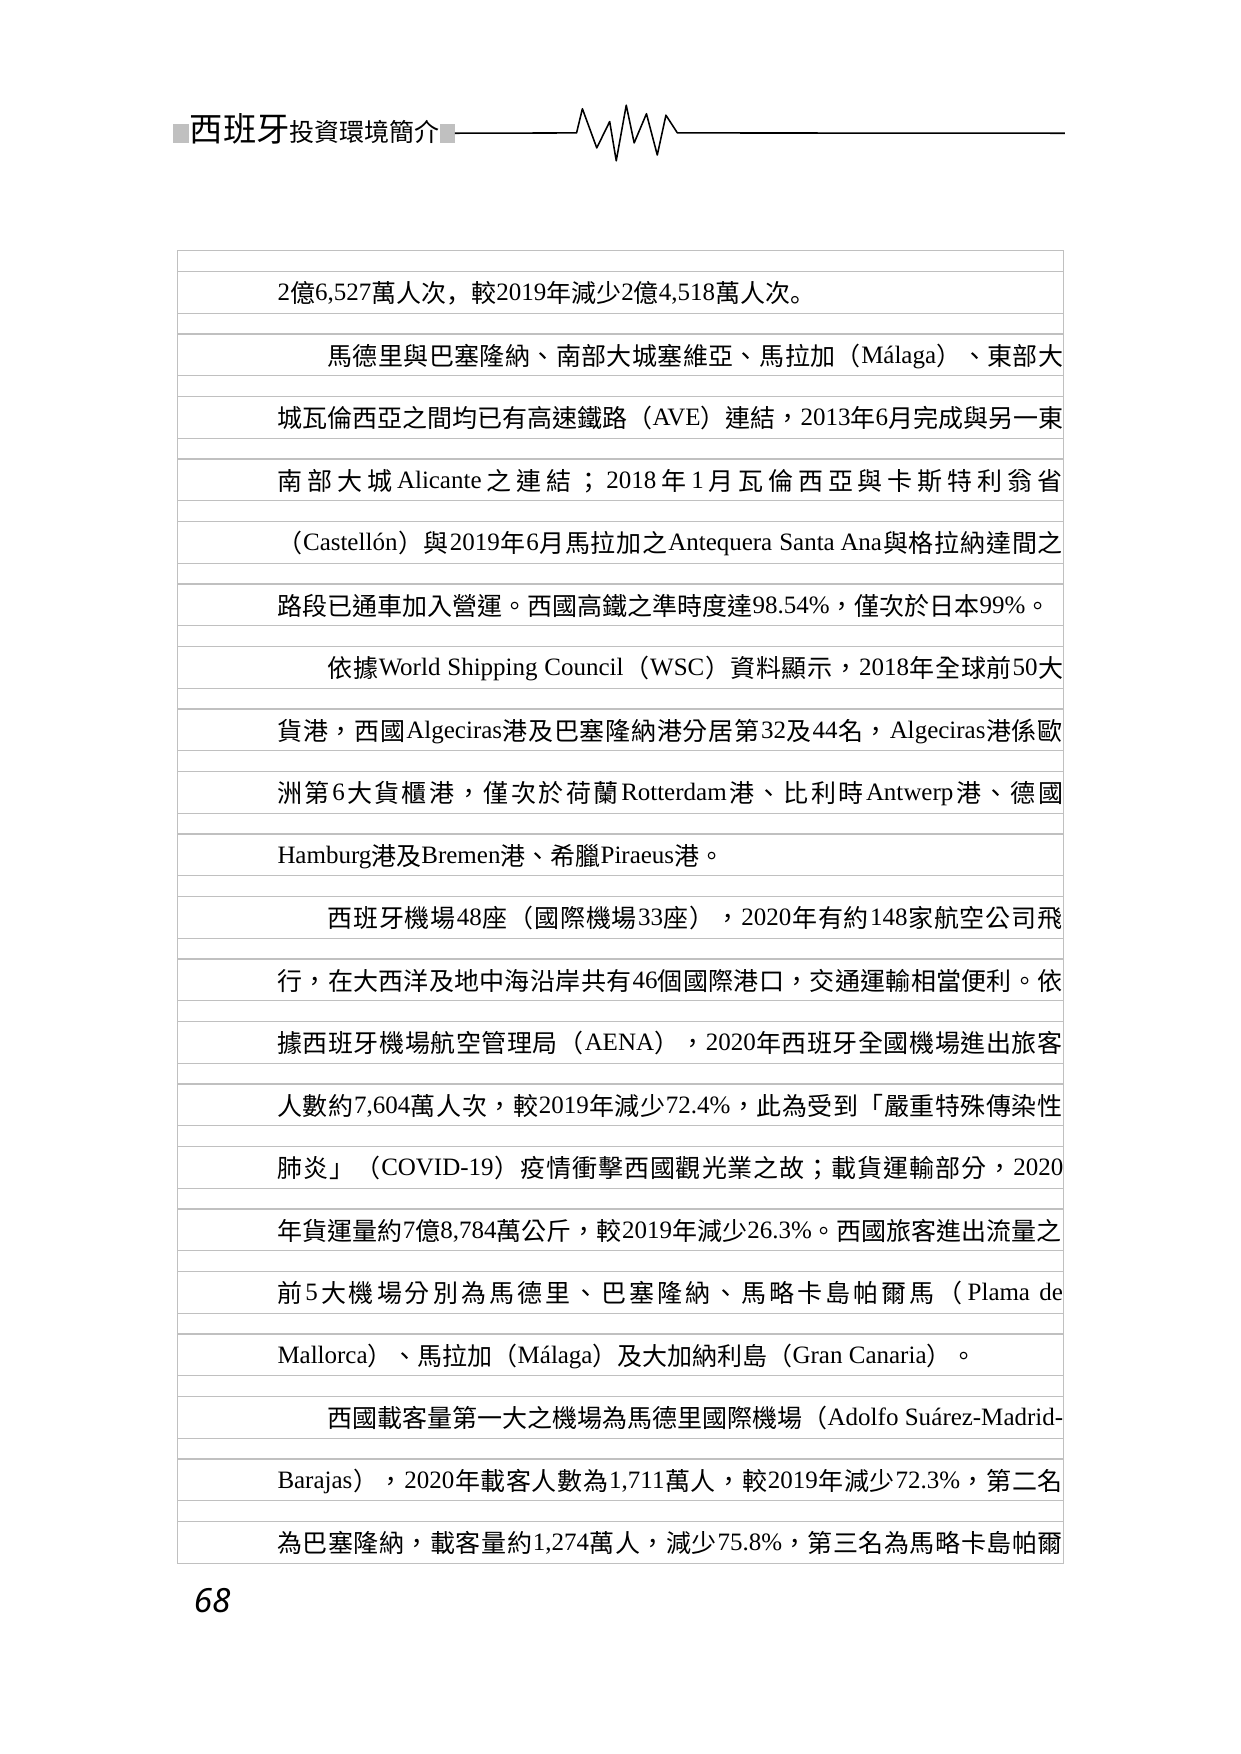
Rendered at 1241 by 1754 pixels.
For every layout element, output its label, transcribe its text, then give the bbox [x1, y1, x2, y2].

text [277, 626, 1063, 646]
text [277, 376, 1063, 396]
text [277, 501, 1063, 521]
text 年貨運量約7億8,784萬公斤，較2019年減少26.3%。西國旅客進出流量之 [277, 1210, 1063, 1250]
text [277, 876, 1063, 896]
text [277, 1126, 1063, 1146]
text [277, 814, 1063, 833]
text [277, 1251, 1063, 1271]
text 洲第6大貨櫃港，僅次於荷蘭Rotterdam港、比利時Antwerp港、德國 [277, 772, 1063, 813]
text [277, 1501, 1063, 1521]
text [277, 1439, 1063, 1458]
text [277, 751, 1063, 771]
text 為巴塞隆納，載客量約1,274萬人，減少75.8%，第三名為馬略卡島帕爾 [277, 1522, 1063, 1563]
text [277, 314, 1063, 333]
text 馬德里與巴塞隆納、南部大城塞維亞、馬拉加（Málaga）、東部大 [277, 335, 1063, 375]
text 西班牙機場48座（國際機場33座），2020年有約148家航空公司飛 [277, 897, 1063, 938]
text 肺炎」（COVID-19）疫情衝擊西國觀光業之故；載貨運輸部分，2020 [277, 1147, 1063, 1188]
text 貨港，西國Algeciras港及巴塞隆納港分居第32及44名，Algeciras港係歐 [277, 710, 1063, 750]
text [277, 689, 1063, 708]
text 2億6,527萬人次，較2019年減少2億4,518萬人次。 [277, 272, 1063, 313]
text 人數約7,604萬人次，較2019年減少72.4%，此為受到「嚴重特殊傳染性 [277, 1085, 1063, 1125]
text 依據World Shipping Council（WSC）資料顯示，2018年全球前50大 [277, 647, 1063, 688]
text Hamburg港及Bremen港、希臘Piraeus港。 [277, 835, 1063, 875]
text （Castellón）與2019年6月馬拉加之Antequera Santa Ana與格拉納達間之 [277, 522, 1063, 563]
text [277, 1376, 1063, 1396]
text [277, 251, 1063, 271]
text Mallorca）、馬拉加（Málaga）及大加納利島（Gran Canaria）。 [277, 1335, 1063, 1375]
text 南部大城Alicante之連結；2018年1月瓦倫西亞與卡斯特利翁省 [277, 460, 1063, 500]
text 路段已通車加入營運。西國高鐵之準時度達98.54%，僅次於日本99%。 [277, 585, 1063, 625]
text [277, 1001, 1063, 1021]
text 前5大機場分別為馬德里、巴塞隆納、馬略卡島帕爾馬（Plama de [277, 1272, 1063, 1313]
text 行，在大西洋及地中海沿岸共有46個國際港口，交通運輸相當便利。依 [277, 960, 1063, 1000]
text [277, 1314, 1063, 1333]
text Barajas），2020年載客人數為1,711萬人，較2019年減少72.3%，第二名 [277, 1460, 1063, 1500]
text [277, 939, 1063, 958]
text [277, 564, 1063, 583]
text [277, 439, 1063, 458]
text [277, 1189, 1063, 1208]
text [277, 1064, 1063, 1083]
text 據西班牙機場航空管理局（AENA），2020年西班牙全國機場進出旅客 [277, 1022, 1063, 1063]
text 西國載客量第一大之機場為馬德里國際機場（Adolfo Suárez-Madrid- [277, 1397, 1063, 1438]
text 城瓦倫西亞之間均已有高速鐵路（AVE）連結，2013年6月完成與另一東 [277, 397, 1063, 438]
